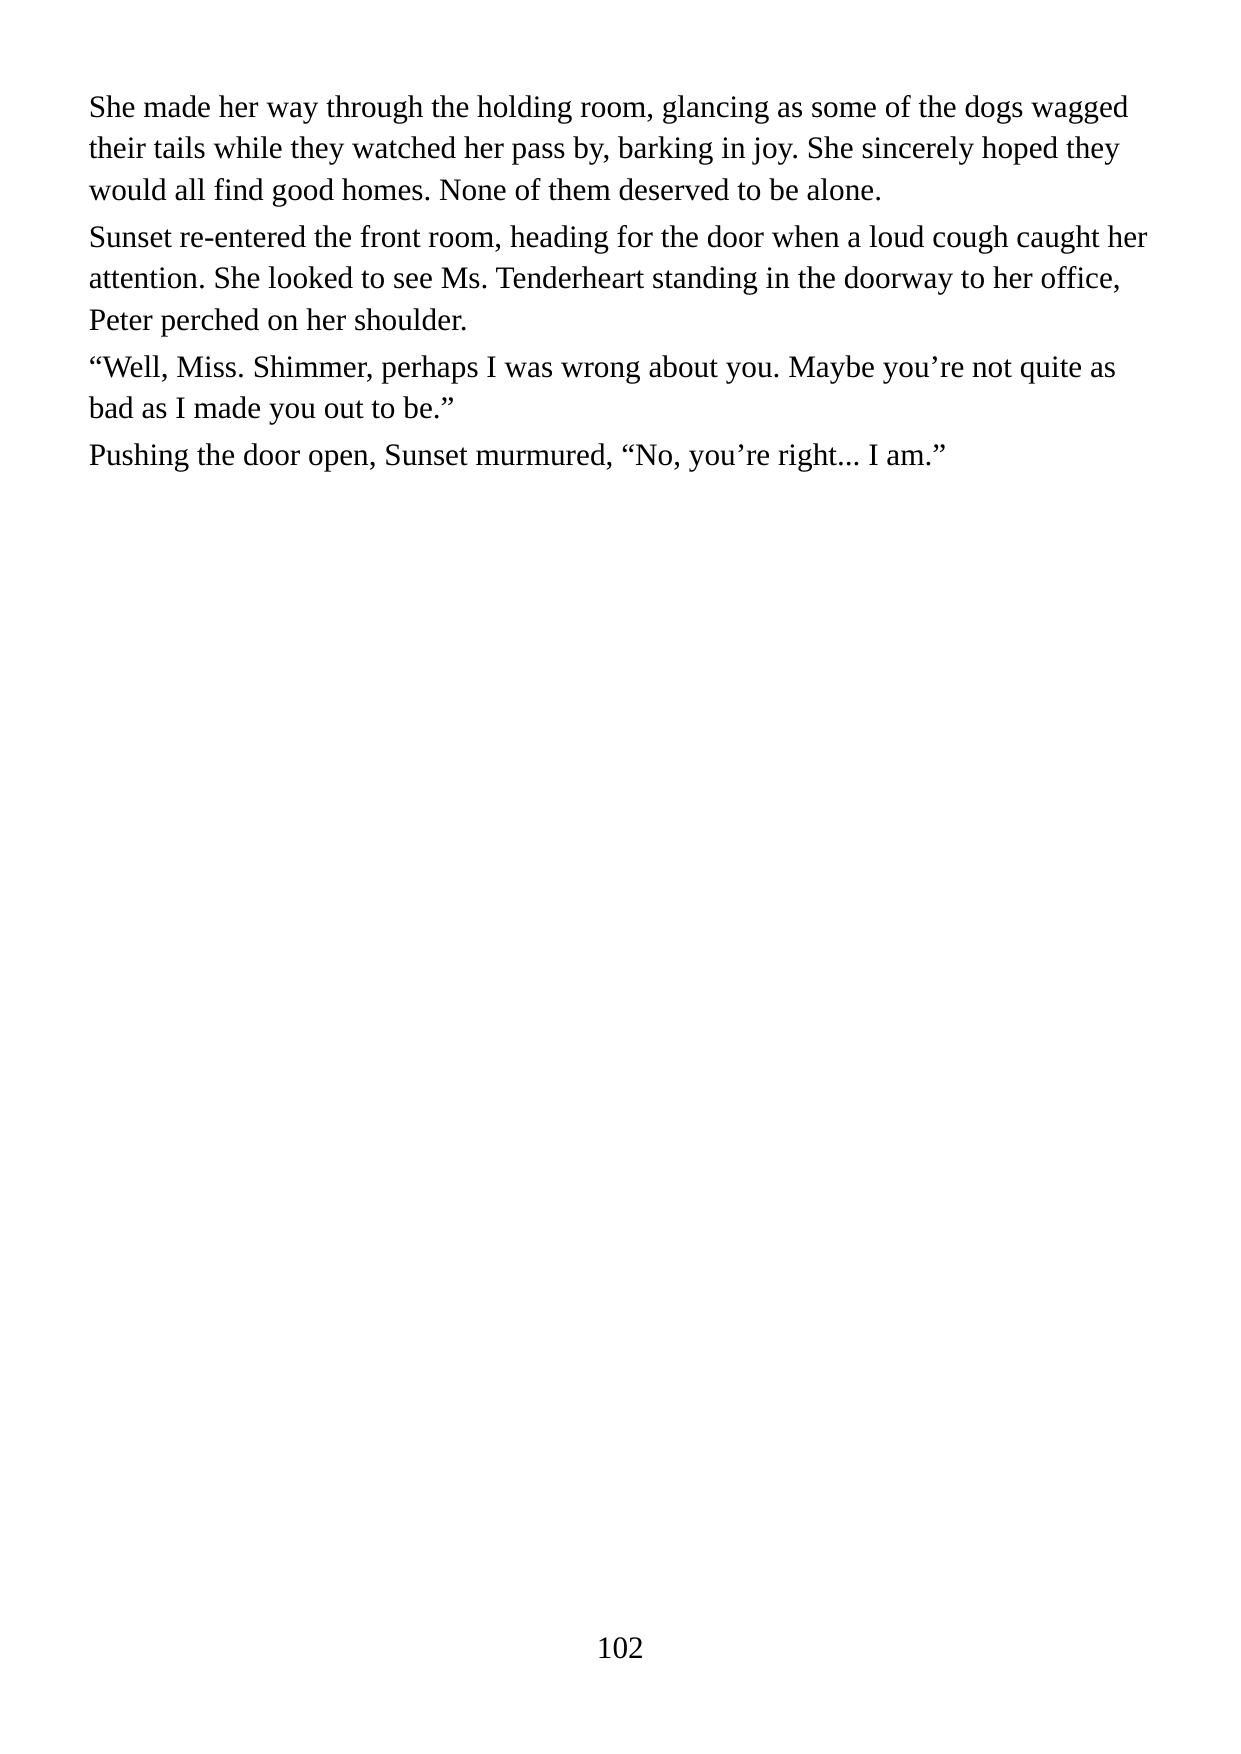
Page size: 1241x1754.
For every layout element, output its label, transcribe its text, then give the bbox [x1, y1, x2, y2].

text Pushing the door open, Sunset murmured, “No, you’re right... I am.” [88, 436, 1152, 472]
text “Well, Miss. Shimmer, perhaps I was wrong about you. Maybe you’re not quite as bad as I made you out to be.” [88, 348, 1152, 425]
text She made her way through the holding room, glancing as some of the dogs wagged their tails while they watched her pass by, barking in joy. She sincerely hoped they would all find good homes. None of them deserved to be alone. [88, 88, 1152, 207]
text Sunset re-entered the front room, heading for the door when a loud cough caught her attention. She looked to see Ms. Tenderheart standing in the doorway to her office, Peter perched on her shoulder. [88, 218, 1152, 337]
